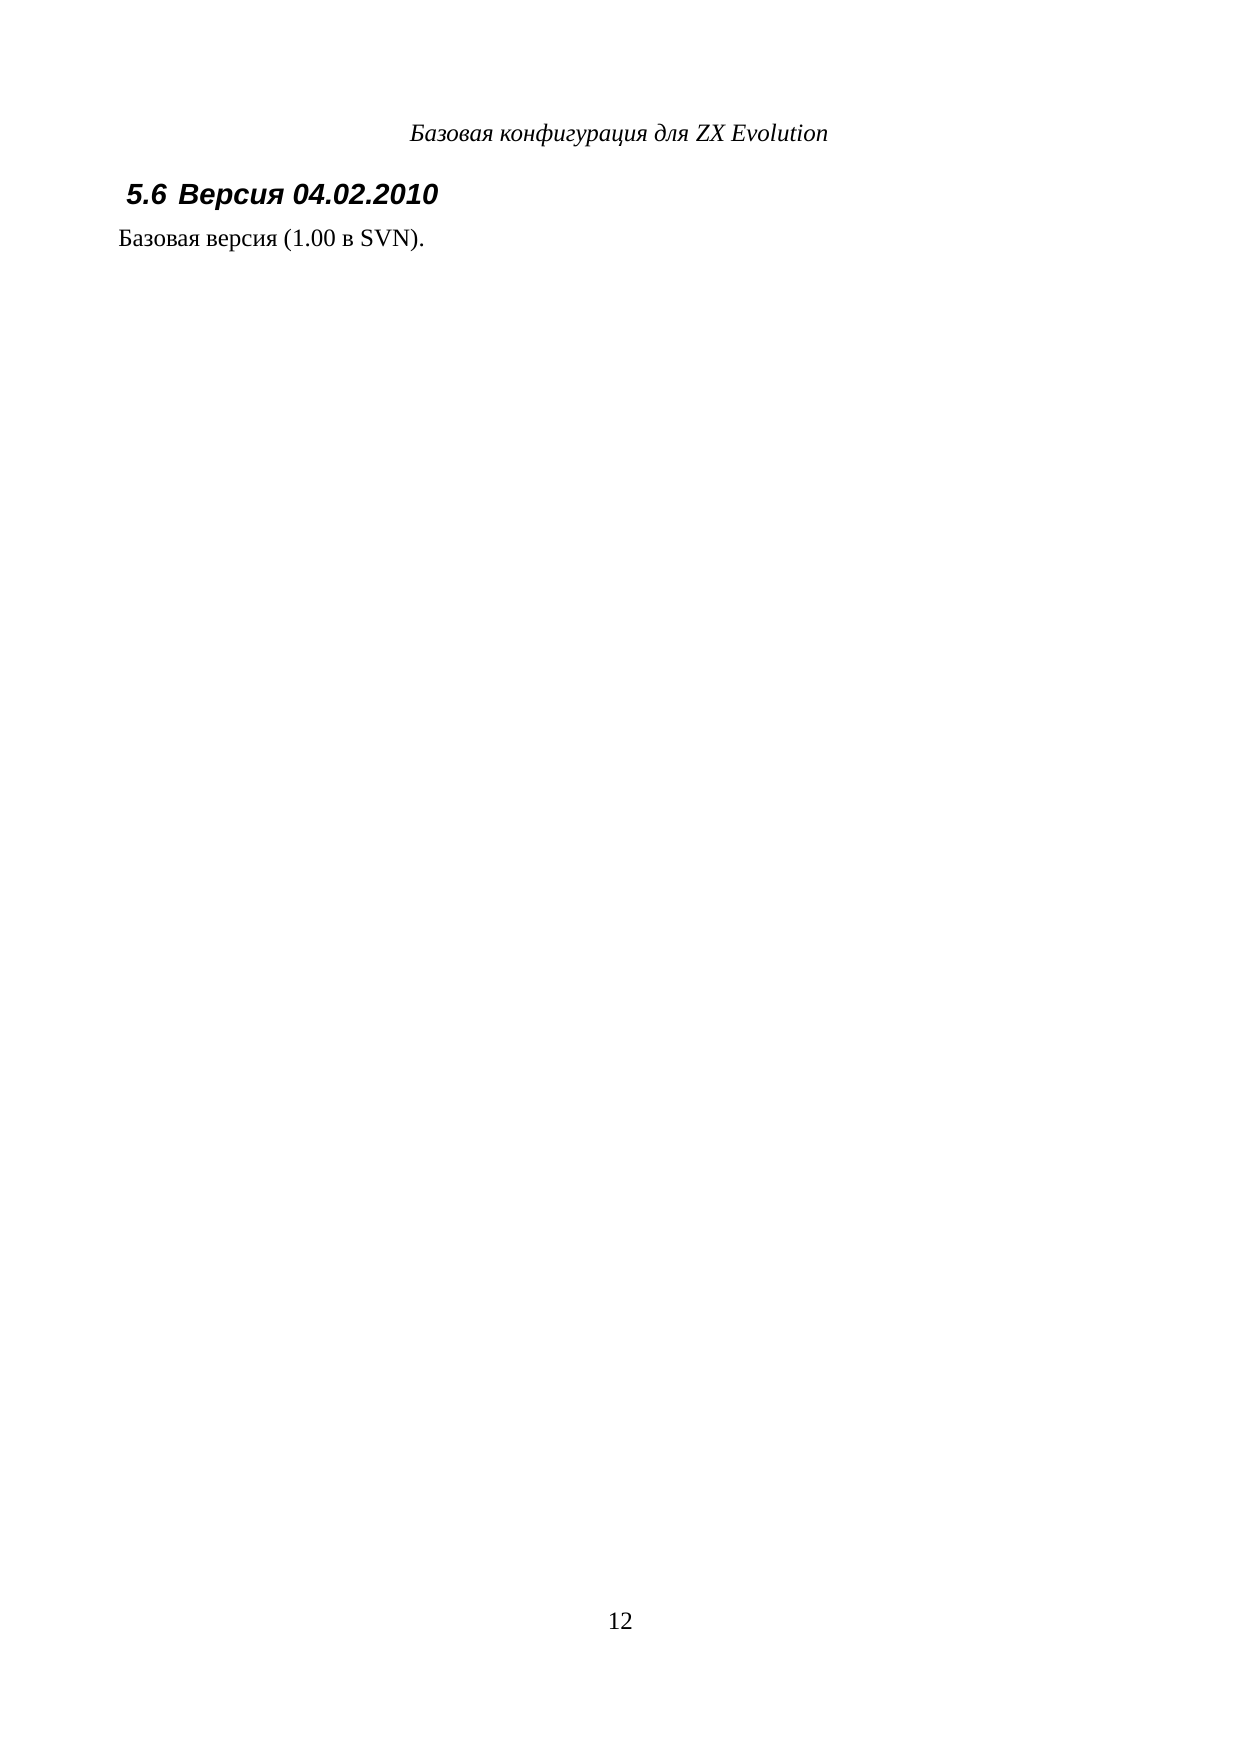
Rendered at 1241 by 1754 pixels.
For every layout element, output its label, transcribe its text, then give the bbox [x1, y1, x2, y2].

subtitle Версия 04.02.2010 [118, 177, 1122, 211]
text Базовая версия (1.00 в SVN). [118, 223, 1122, 252]
